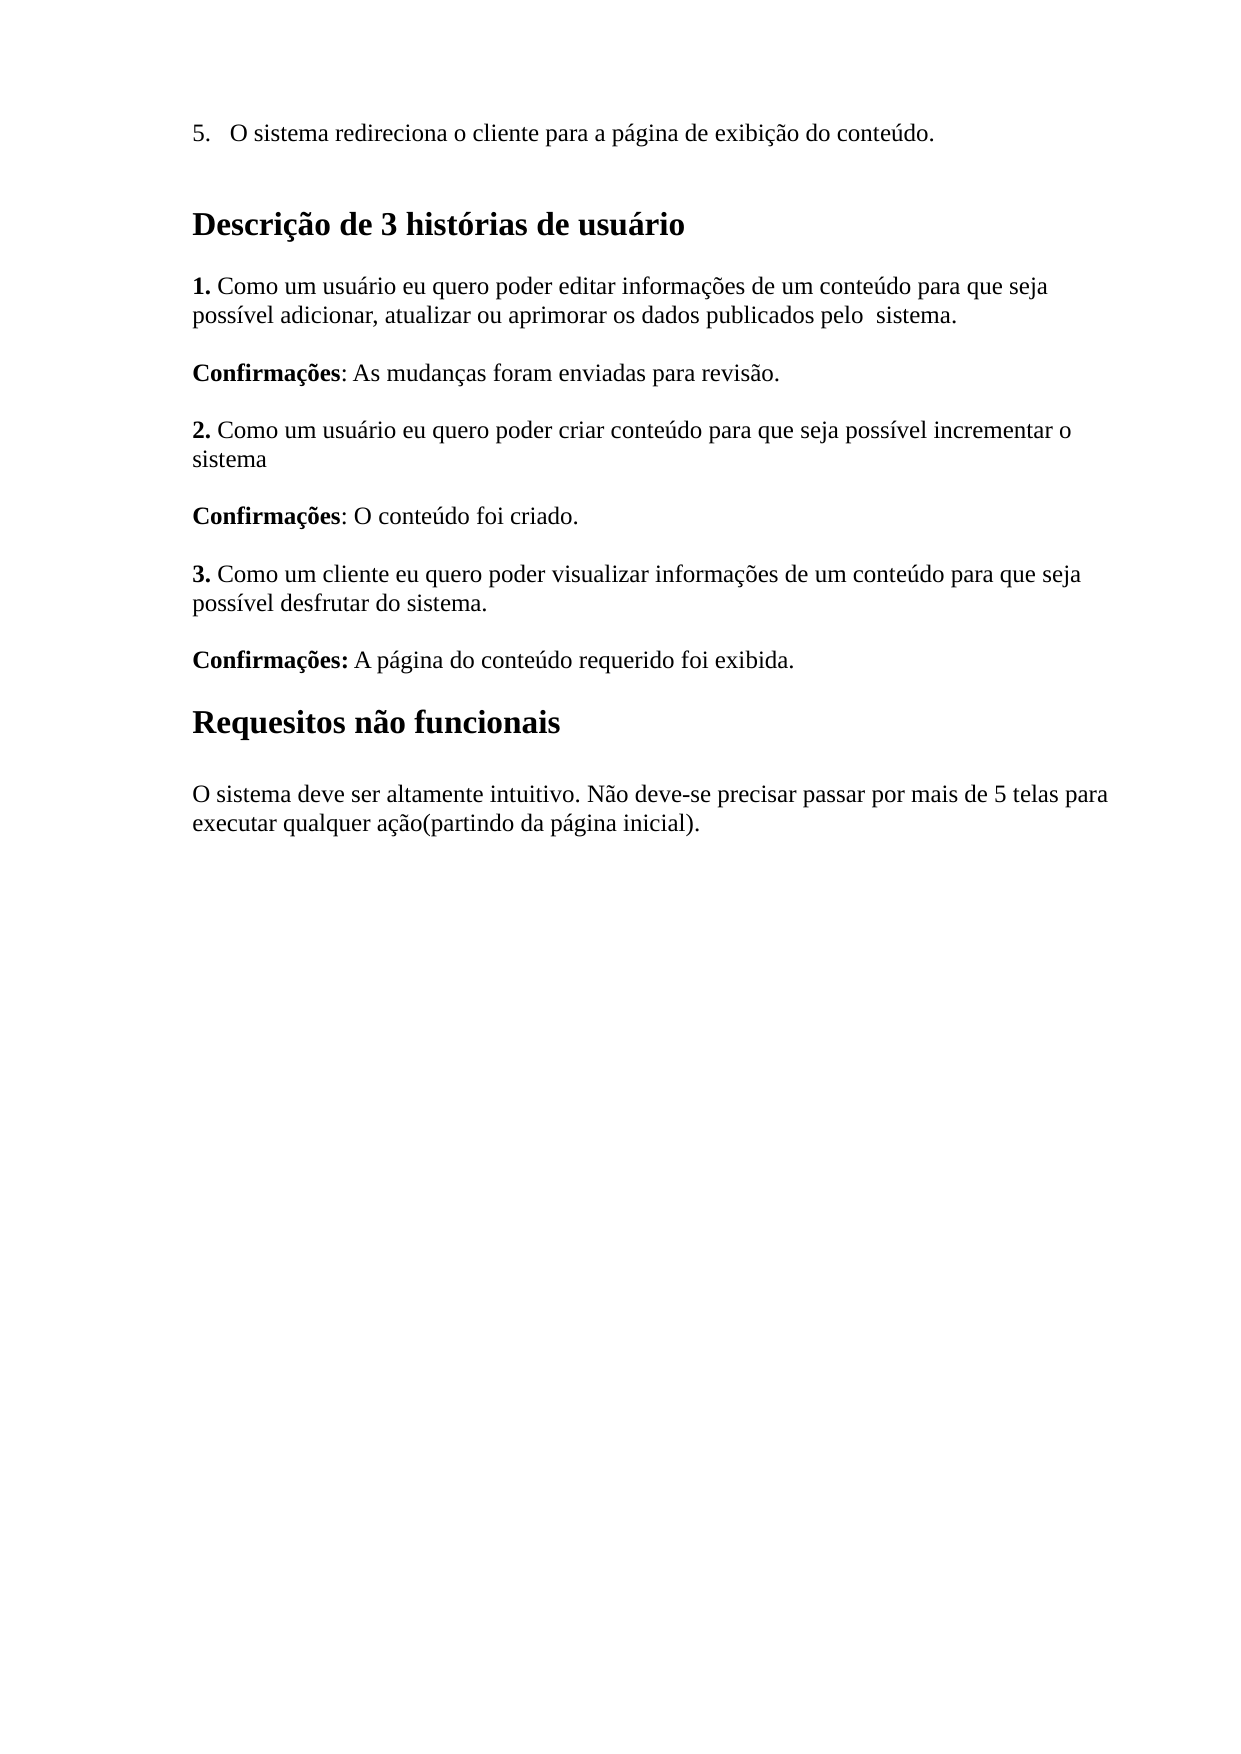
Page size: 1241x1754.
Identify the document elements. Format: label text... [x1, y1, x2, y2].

text 3. Como um cliente eu quero poder visualizar informações de um conteúdo para que seja possível desfrutar do sistema. [192, 559, 1122, 616]
text 1. Como um usuário eu quero poder editar informações de um conteúdo para que seja possível adicionar, atualizar ou aprimorar os dados publicados pelo sistema. [192, 271, 1122, 329]
text 2. Como um usuário eu quero poder criar conteúdo para que seja possível incrementar o sistema [192, 415, 1122, 473]
text Confirmações: A página do conteúdo requerido foi exibida. [192, 645, 1122, 674]
text 5. O sistema redireciona o cliente para a página de exibição do conteúdo. [192, 118, 1122, 147]
text Confirmações: As mudanças foram enviadas para revisão. [192, 358, 1122, 386]
text Descrição de 3 histórias de usuário [192, 204, 1122, 243]
text Requesitos não funcionais [192, 703, 1122, 741]
text O sistema deve ser altamente intuitivo. Não deve-se precisar passar por mais de 5 telas para executar qualquer ação(partindo da página inicial). [192, 779, 1122, 837]
text Confirmações: O conteúdo foi criado. [192, 501, 1122, 530]
